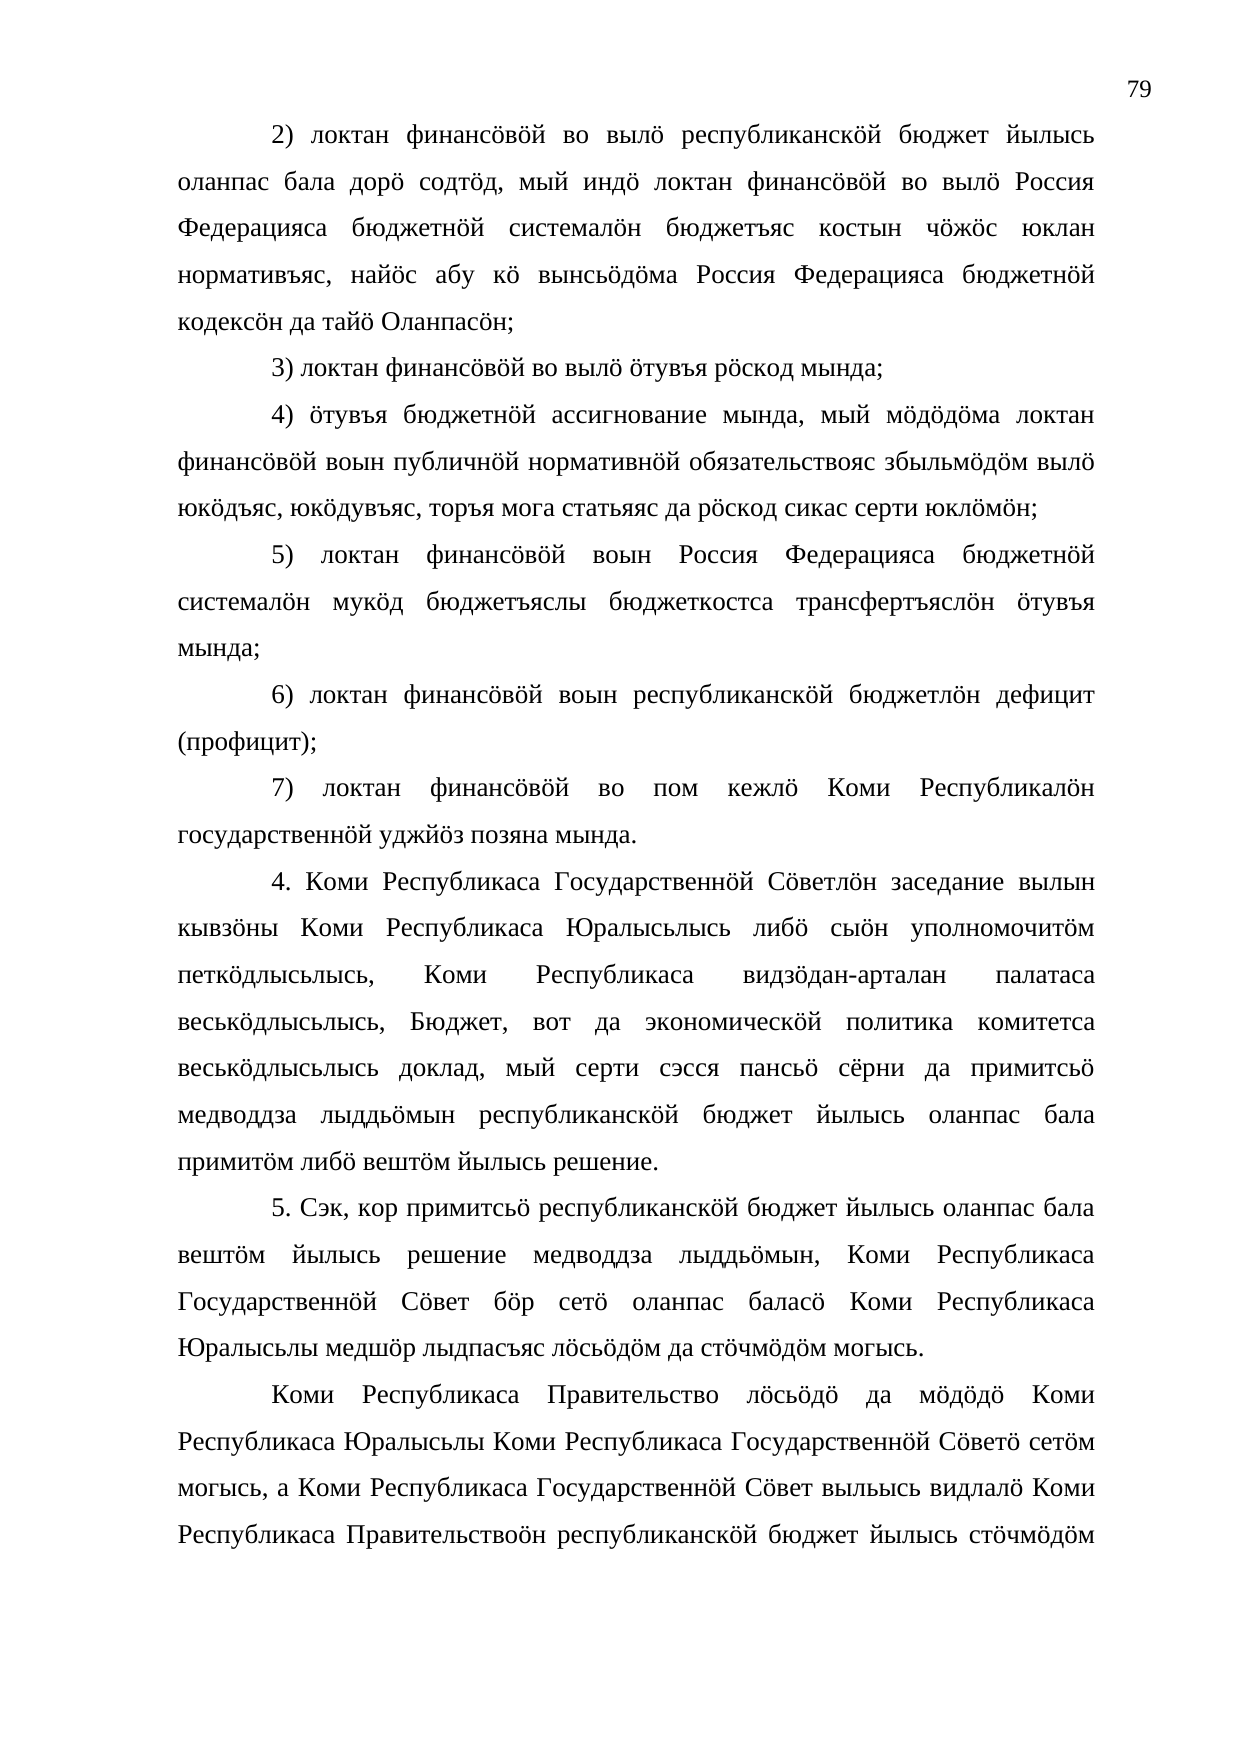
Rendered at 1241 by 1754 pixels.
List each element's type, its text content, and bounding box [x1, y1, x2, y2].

text 3) локтан финансöвöй во вылö öтувъя рöскод мында; [177, 351, 1096, 383]
text 5. Сэк, кор примитсьö республиканскöй бюджет йылысь оланпас бала вештöм йылысь решение медводдза лыддьöмын, Коми Республикаса Государственнöй Сöвет бöр сетö оланпас баласö Коми Республикаса Юралысьлы медшöр лыдпасъяс лöсьöдöм да стöчмöдöм могысь. [177, 1191, 1096, 1363]
text 4) öтувъя бюджетнöй ассигнование мында, мый мöдöдöма локтан финансöвöй воын публичнöй нормативнöй обязательствояс збыльмöдöм вылö юкöдъяс, юкöдувъяс, торъя мога статьяяс да рöскод сикас серти юклöмöн; [177, 398, 1096, 523]
text 5) локтан финансöвöй воын Россия Федерацияса бюджетнöй системалöн мукöд бюджетъяслы бюджеткостса трансфертъяслöн öтувъя мында; [177, 538, 1096, 663]
text 2) локтан финансöвöй во вылö республиканскöй бюджет йылысь оланпас бала дорö содтöд, мый индö локтан финансöвöй во вылö Россия Федерацияса бюджетнöй системалöн бюджетъяс костын чöжöс юклан нормативъяс, найöс абу кö вынсьöдöма Россия Федерацияса бюджетнöй кодексöн да тайö Оланпасöн; [177, 118, 1096, 336]
text Коми Республикаса Правительство лöсьöдö да мöдöдö Коми Республикаса Юралысьлы Коми Республикаса Государственнöй Сöветö сетöм могысь, а Коми Республикаса Государственнöй Сöвет выльысь видлалö Коми Республикаса Правительствоöн республиканскöй бюджет йылысь стöчмöдöм [177, 1378, 1096, 1549]
text 4. Коми Республикаса Государственнöй Сöветлöн заседание вылын кывзöны Коми Республикаса Юралысьлысь либö сыöн уполномочитöм петкöдлысьлысь, Коми Республикаса видзöдан-арталан палатаса веськöдлысьлысь, Бюджет, вот да экономическöй политика комитетса веськöдлысьлысь доклад, мый серти сэсся пансьö сёрни да примитсьö медводдза лыддьöмын республиканскöй бюджет йылысь оланпас бала примитöм либö вештöм йылысь решение. [177, 865, 1096, 1176]
text 7) локтан финансöвöй во пом кежлö Коми Республикалöн государственнöй уджйöз позяна мында. [177, 771, 1096, 849]
text 6) локтан финансöвöй воын республиканскöй бюджетлöн дефицит (профицит); [177, 678, 1096, 756]
